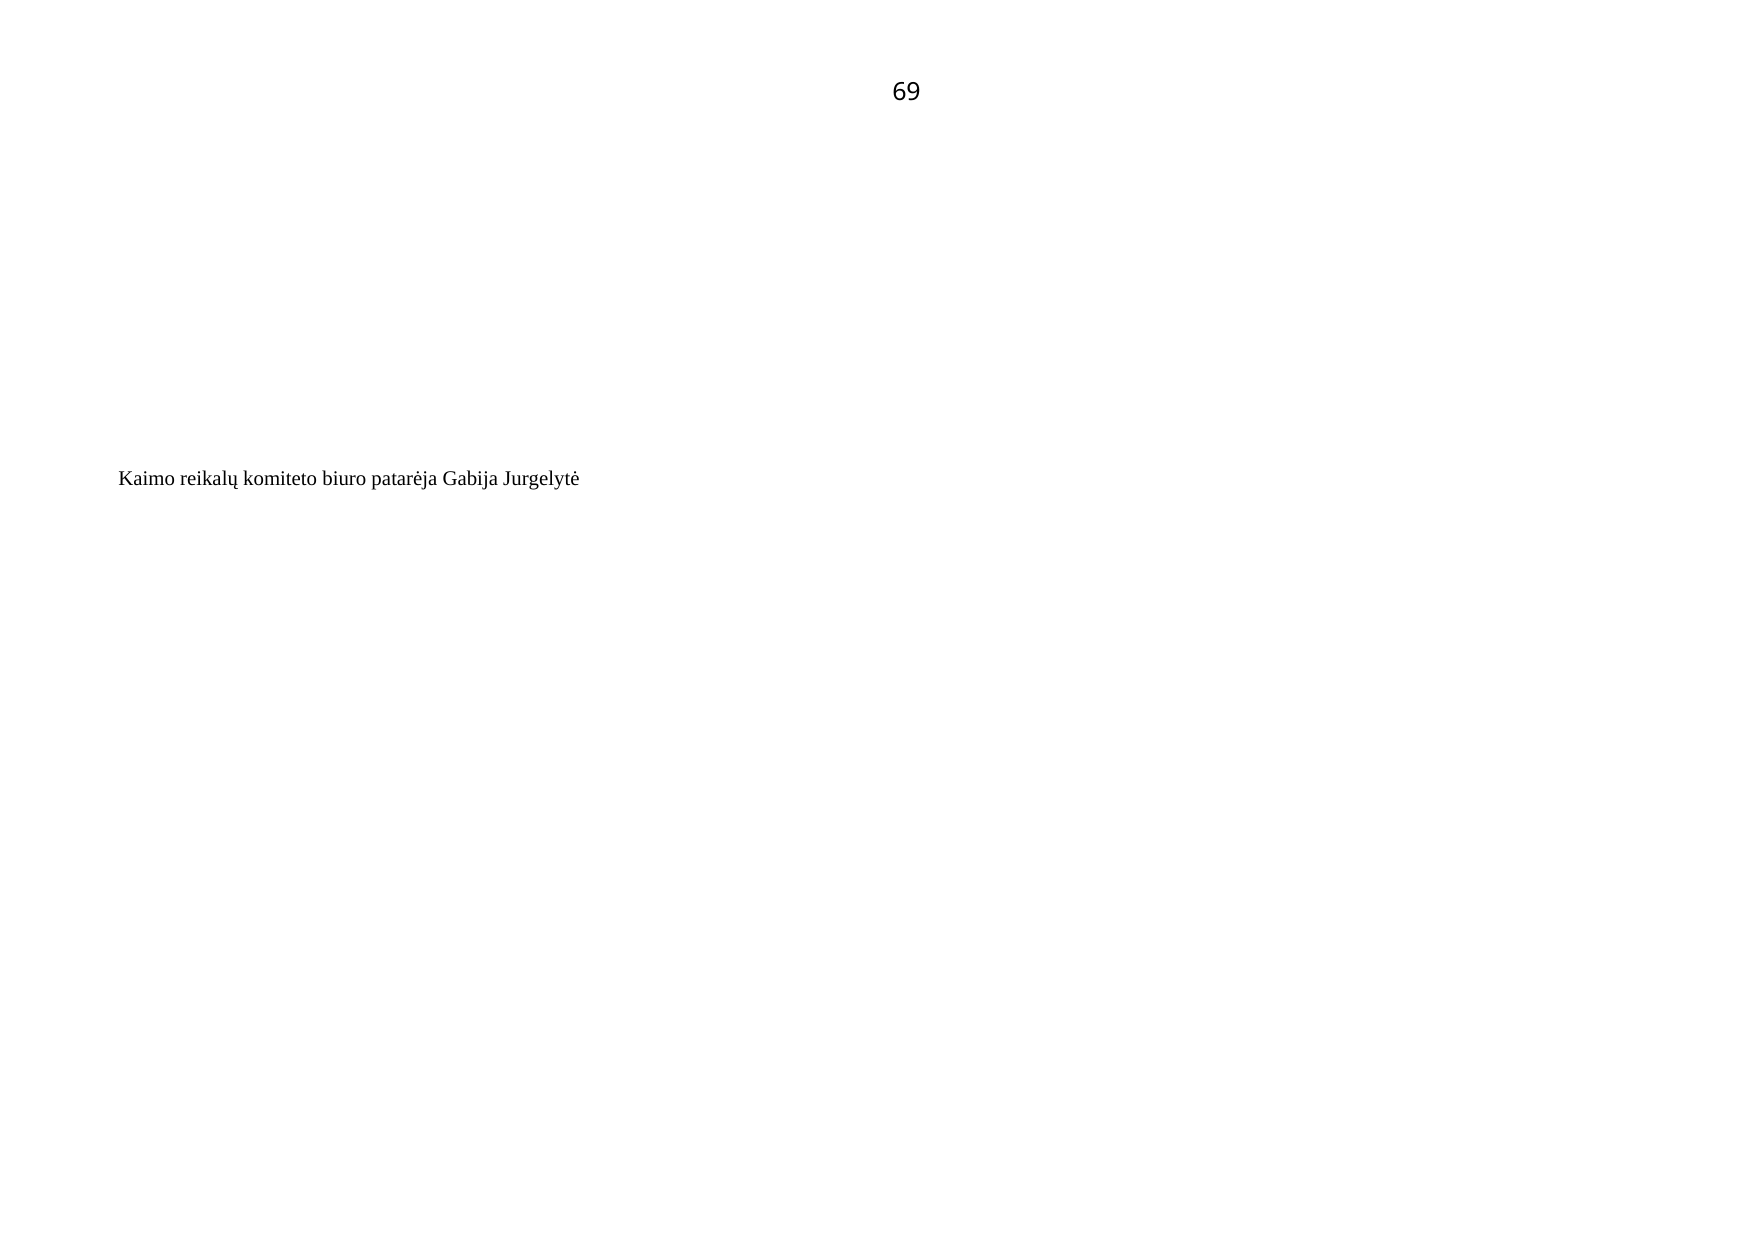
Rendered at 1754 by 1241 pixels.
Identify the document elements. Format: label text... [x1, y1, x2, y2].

text Kaimo reikalų komiteto biuro patarėja Gabija Jurgelytė [118, 466, 1695, 490]
